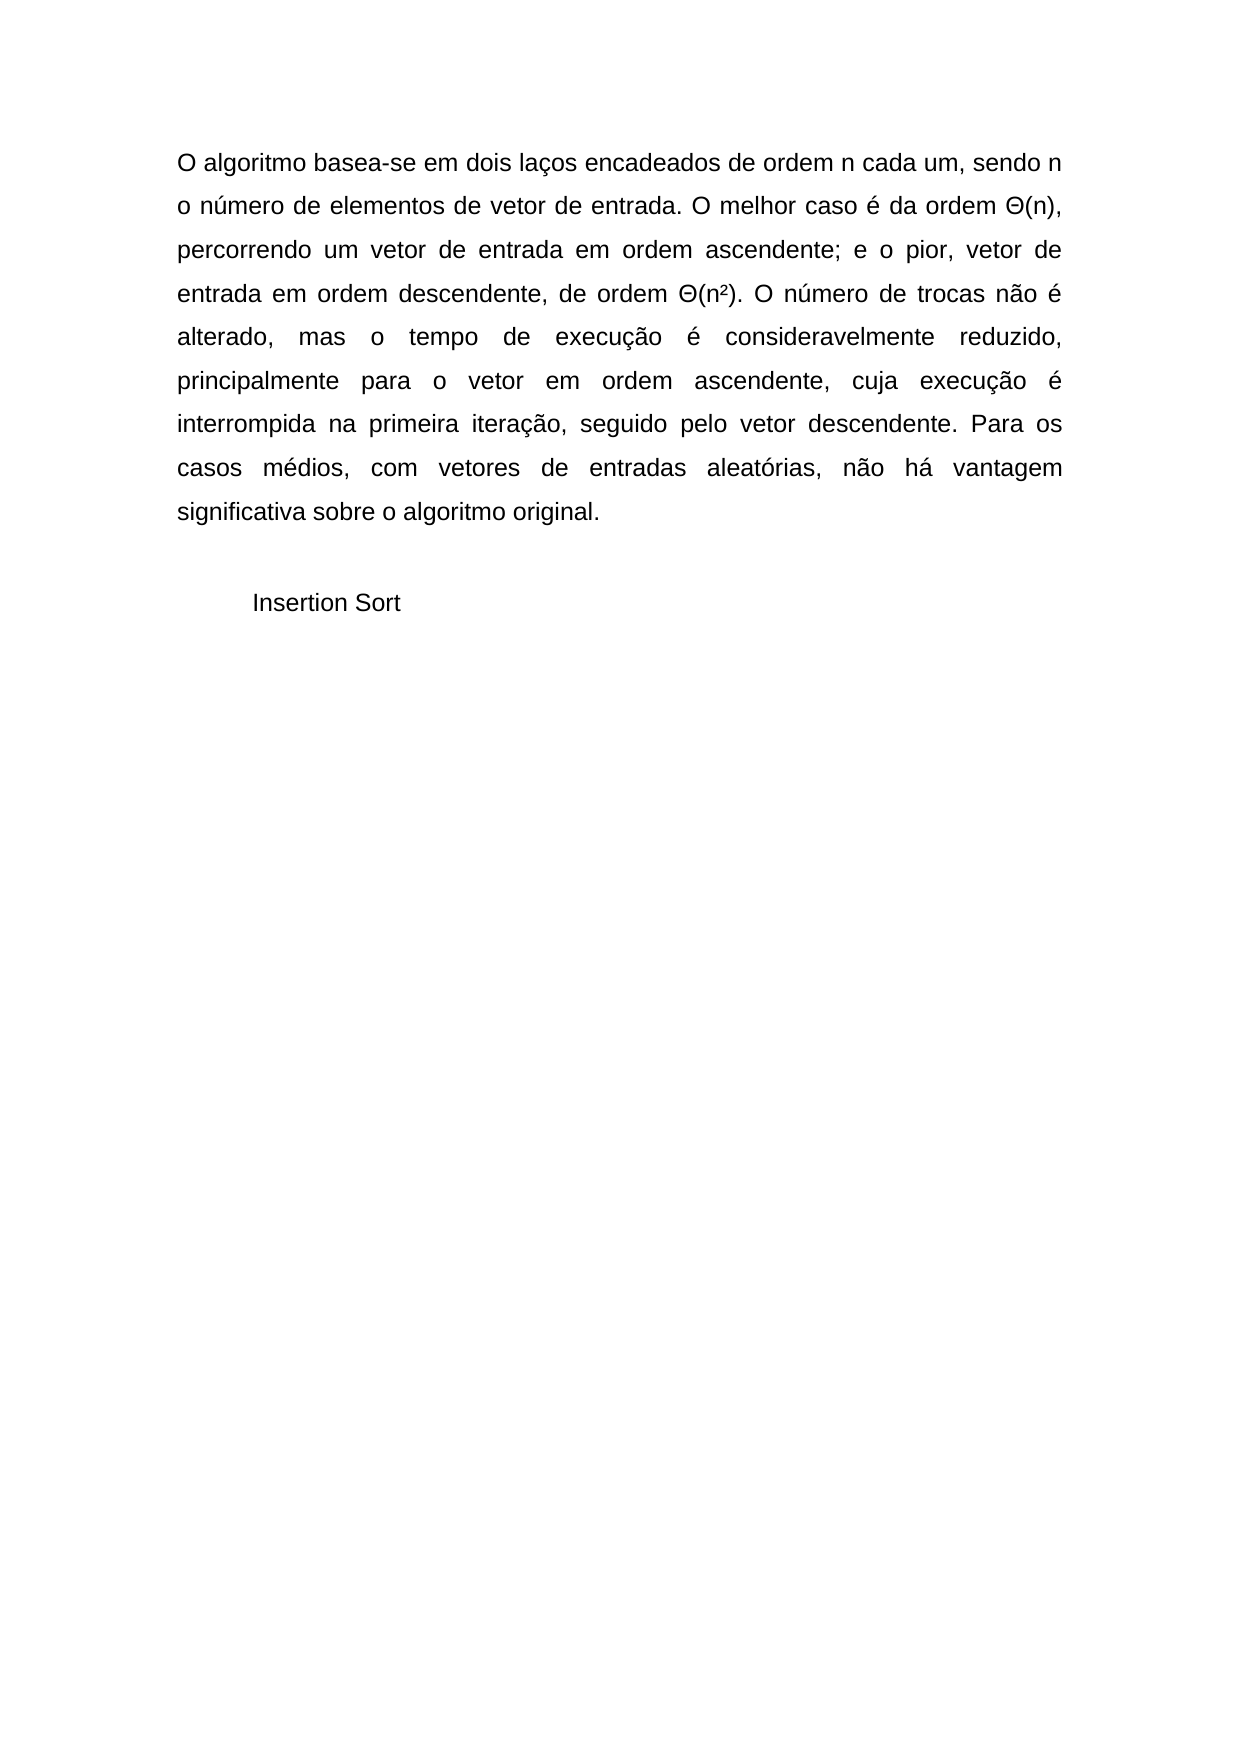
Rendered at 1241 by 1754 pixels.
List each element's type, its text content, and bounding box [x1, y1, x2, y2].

text O algoritmo basea-se em dois laços encadeados de ordem n cada um, sendo n o número de elementos de vetor de entrada. O melhor caso é da ordem Θ(n), percorrendo um vetor de entrada em ordem ascendente; e o pior, vetor de entrada em ordem descendente, de ordem Θ(n²). O número de trocas não é alterado, mas o tempo de execução é consideravelmente reduzido, principalmente para o vetor em ordem ascendente, cuja execução é interrompida na primeira iteração, seguido pelo vetor descendente. Para os casos médios, com vetores de entradas aleatórias, não há vantagem significativa sobre o algoritmo original. [177, 148, 1064, 526]
text Insertion Sort [252, 588, 1064, 617]
